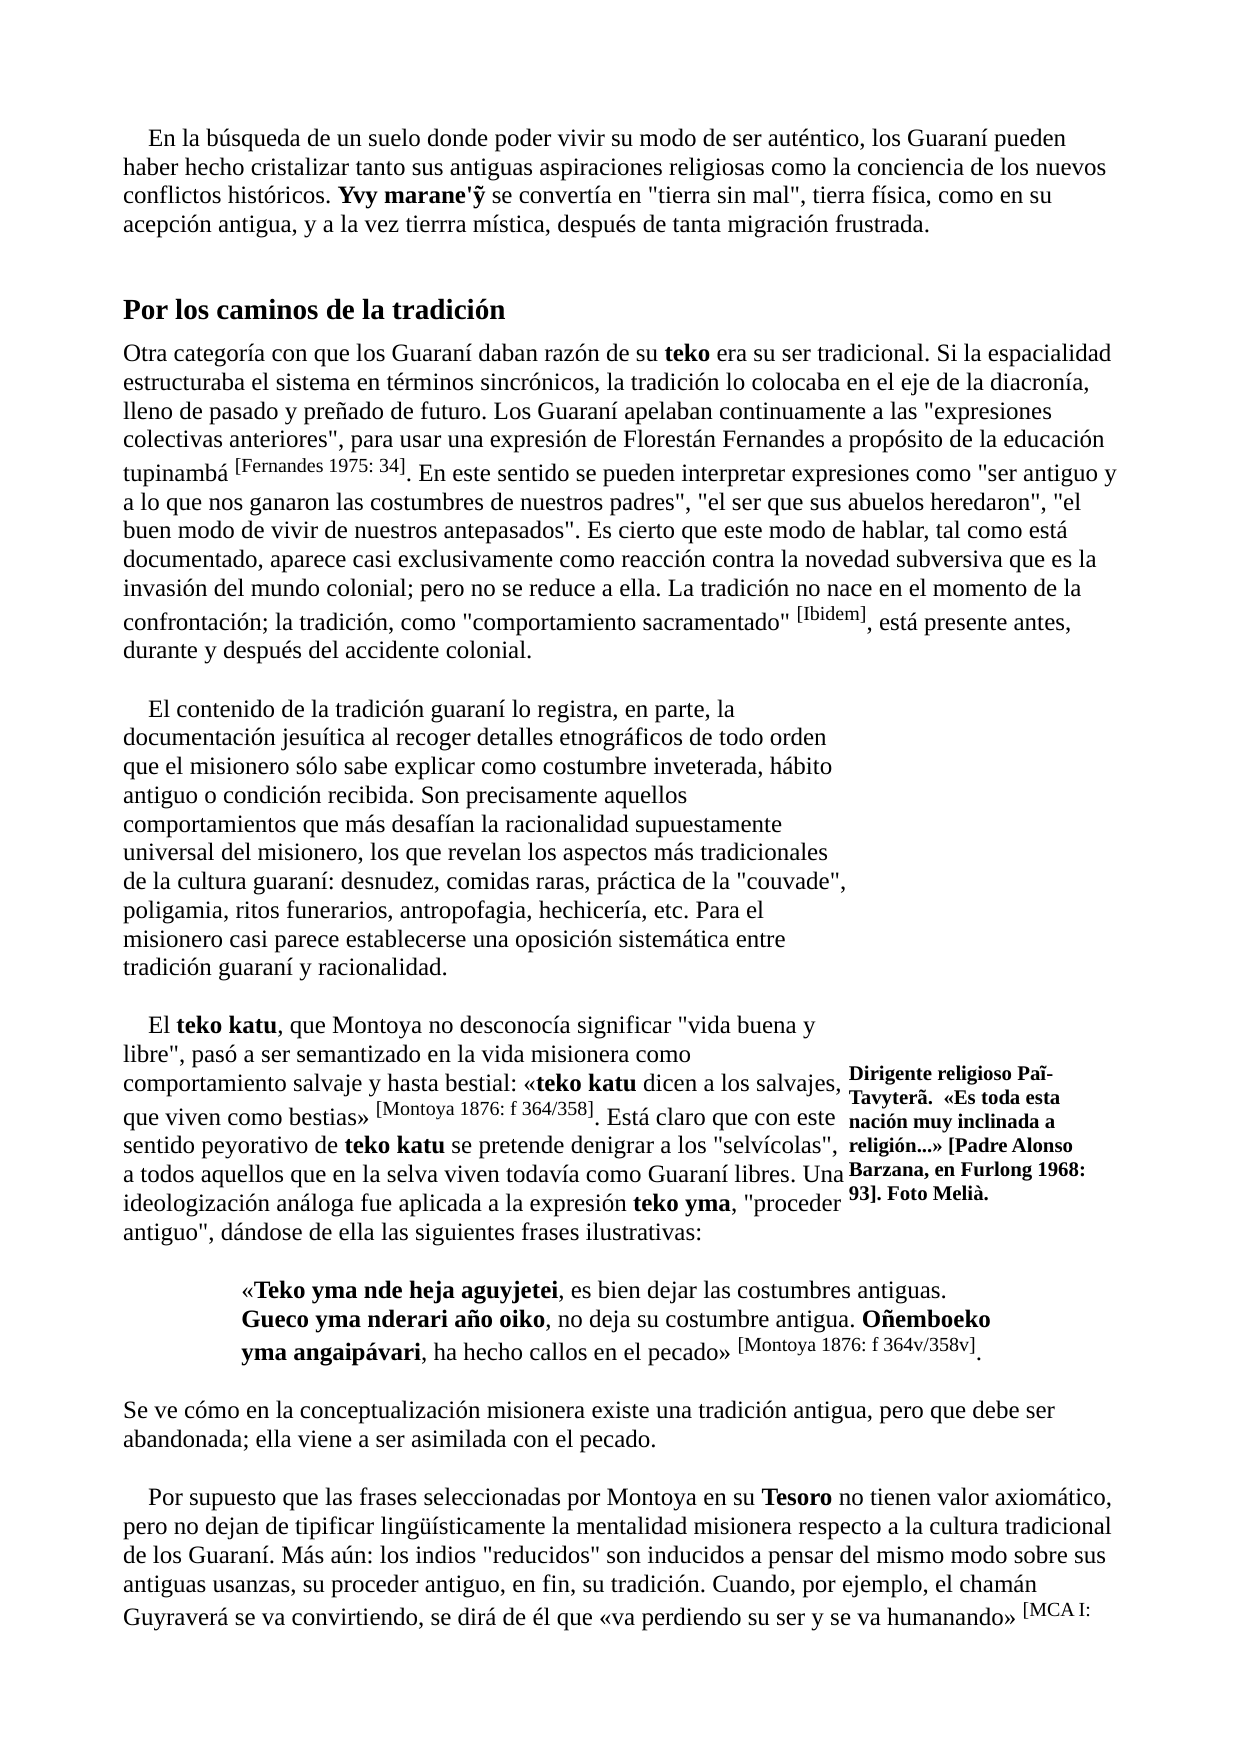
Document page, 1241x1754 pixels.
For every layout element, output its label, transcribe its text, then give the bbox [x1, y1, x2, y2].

table_cell Dirigente religioso Paĩ-Tavyterã. «Es toda esta nación muy inclinada a religión...» [Padre Alonso Barzana, en Furlong 1968: 93]. Foto Melià. [849, 1061, 1117, 1205]
table_header En la búsqueda de un suelo donde poder vivir su modo de ser auténtico, los Guaraní pueden haber hecho cristalizar tanto sus antiguas aspiraciones religiosas como la conciencia de los nuevos conflictos históricos. Yvy marane'ỹ se convertía en "tierra sin mal", tierra física, como en su acepción antigua, y a la vez tierrra mística, después de tanta migración frustrada. Por los caminos de la tradición Otra categoría con que los Guaraní daban razón de su teko era su ser tradicional. Si la espacialidad estructuraba el sistema en términos sincrónicos, la tradición lo colocaba en el eje de la diacronía, lleno de pasado y preñado de futuro. Los Guaraní apelaban continuamente a las "expresiones colectivas anteriores", para usar una expresión de Florestán Fernandes a propósito de la educación tupinambá [Fernandes 1975: 34]. En este sentido se pueden interpretar expresiones como "ser antiguo y a lo que nos ganaron las costumbres de nuestros padres", "el ser que sus abuelos heredaron", "el buen modo de vivir de nuestros antepasados". Es cierto que este modo de hablar, tal como está documentado, aparece casi exclusivamente como reacción contra la novedad subversiva que es la invasión del mundo colonial; pero no se reduce a ella. La tradición no nace en el momento de la confrontación; la tradición, como "comportamiento sacramentado" [Ibidem], está presente antes, durante y después del accidente colonial. El contenido de la tradición guaraní lo registra, en parte, la documentación jesuítica al recoger detalles etnográficos de todo orden que el misionero sólo sabe explicar como costumbre inveterada, hábito antiguo o condición recibida. Son precisamente aquellos comportamientos que más desafían la racionalidad supuestamente universal del misionero, los que revelan los aspectos más tradicionales de la cultura guaraní: desnudez, comidas raras, práctica de la "couvade", poligamia, ritos funerarios, antropofagia, hechicería, etc. Para el misionero casi parece establecerse una oposición sistemática entre tradición guaraní y racionalidad. El teko katu, que Montoya no desconocía significar "vida buena y libre", pasó a ser semantizado en la vida misionera como comportamiento salvaje y hasta bestial: «teko katu dicen a los salvajes, que viven como bestias» [Montoya 1876: f 364/358]. Está claro que con este sentido peyorativo de teko katu se pretende denigrar a los "selvícolas", a todos aquellos que en la selva viven todavía como Guaraní libres. Una ideologización análoga fue aplicada a la expresión teko yma, "proceder antiguo", dándose de ella las siguientes frases ilustrativas: «Teko yma nde heja aguyjetei, es bien dejar las costumbres antiguas. Gueco yma nderari año oiko, no deja su costumbre antigua. Oñemboeko yma angaipávari, ha hecho callos en el pecado» [Montoya 1876: f 364v/358v]. Se ve cómo en la conceptualización misionera existe una tradición antigua, pero que debe ser abandonada; ella viene a ser asimilada con el pecado. Por supuesto que las frases seleccionadas por Montoya en su Tesoro no tienen valor axiomático, pero no dejan de tipificar lingüísticamente la mentalidad misionera respecto a la cultura tradicional de los Guaraní. Más aún: los indios "reducidos" son inducidos a pensar del mismo modo sobre sus antiguas usanzas, su proceder antiguo, en fin, su tradición. Cuando, por ejemplo, el chamán Guyraverá se va convirtiendo, se dirá de él que «va perdiendo su ser y se va humanando» [MCA I: [118, 118, 1122, 1636]
table_header [849, 694, 1117, 1061]
